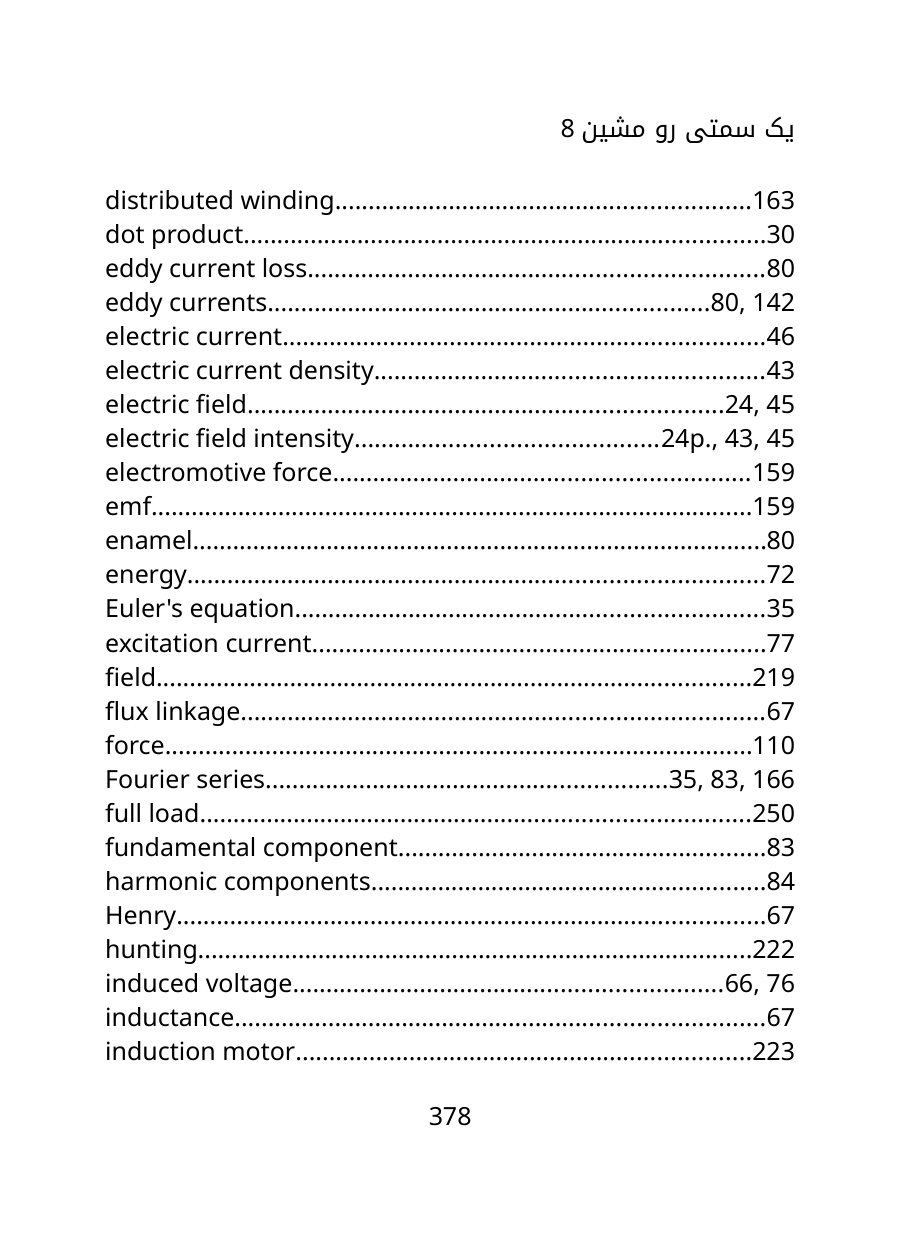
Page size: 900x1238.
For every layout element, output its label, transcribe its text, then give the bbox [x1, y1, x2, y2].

text enamel 80 [105, 523, 795, 557]
text electric current 46 [105, 319, 795, 353]
text hunting 222 [105, 932, 795, 966]
text dot product 30 [105, 216, 795, 251]
text excitation current 77 [105, 625, 795, 659]
text Fourier series 35, 83, 166 [105, 761, 795, 796]
text Henry 67 [105, 898, 795, 932]
text emf 159 [105, 489, 795, 523]
text distributed winding 163 [105, 182, 795, 216]
text eddy current loss 80 [105, 251, 795, 284]
text electric current density 43 [105, 353, 795, 387]
text fundamental component 83 [105, 829, 795, 864]
text flux linkage 67 [105, 693, 795, 727]
text electric field intensity 24p., 43, 45 [105, 421, 795, 455]
text electromotive force 159 [105, 455, 795, 489]
text field 219 [105, 659, 795, 693]
text energy 72 [105, 557, 795, 591]
text induced voltage 66, 76 [105, 966, 795, 1000]
text harmonic components 84 [105, 864, 795, 898]
text full load 250 [105, 796, 795, 829]
text induction motor 223 [105, 1034, 795, 1068]
text Euler's equation 35 [105, 591, 795, 625]
text force 110 [105, 727, 795, 761]
text inductance 67 [105, 1000, 795, 1034]
text eddy currents 80, 142 [105, 284, 795, 319]
text electric field 24, 45 [105, 387, 795, 421]
